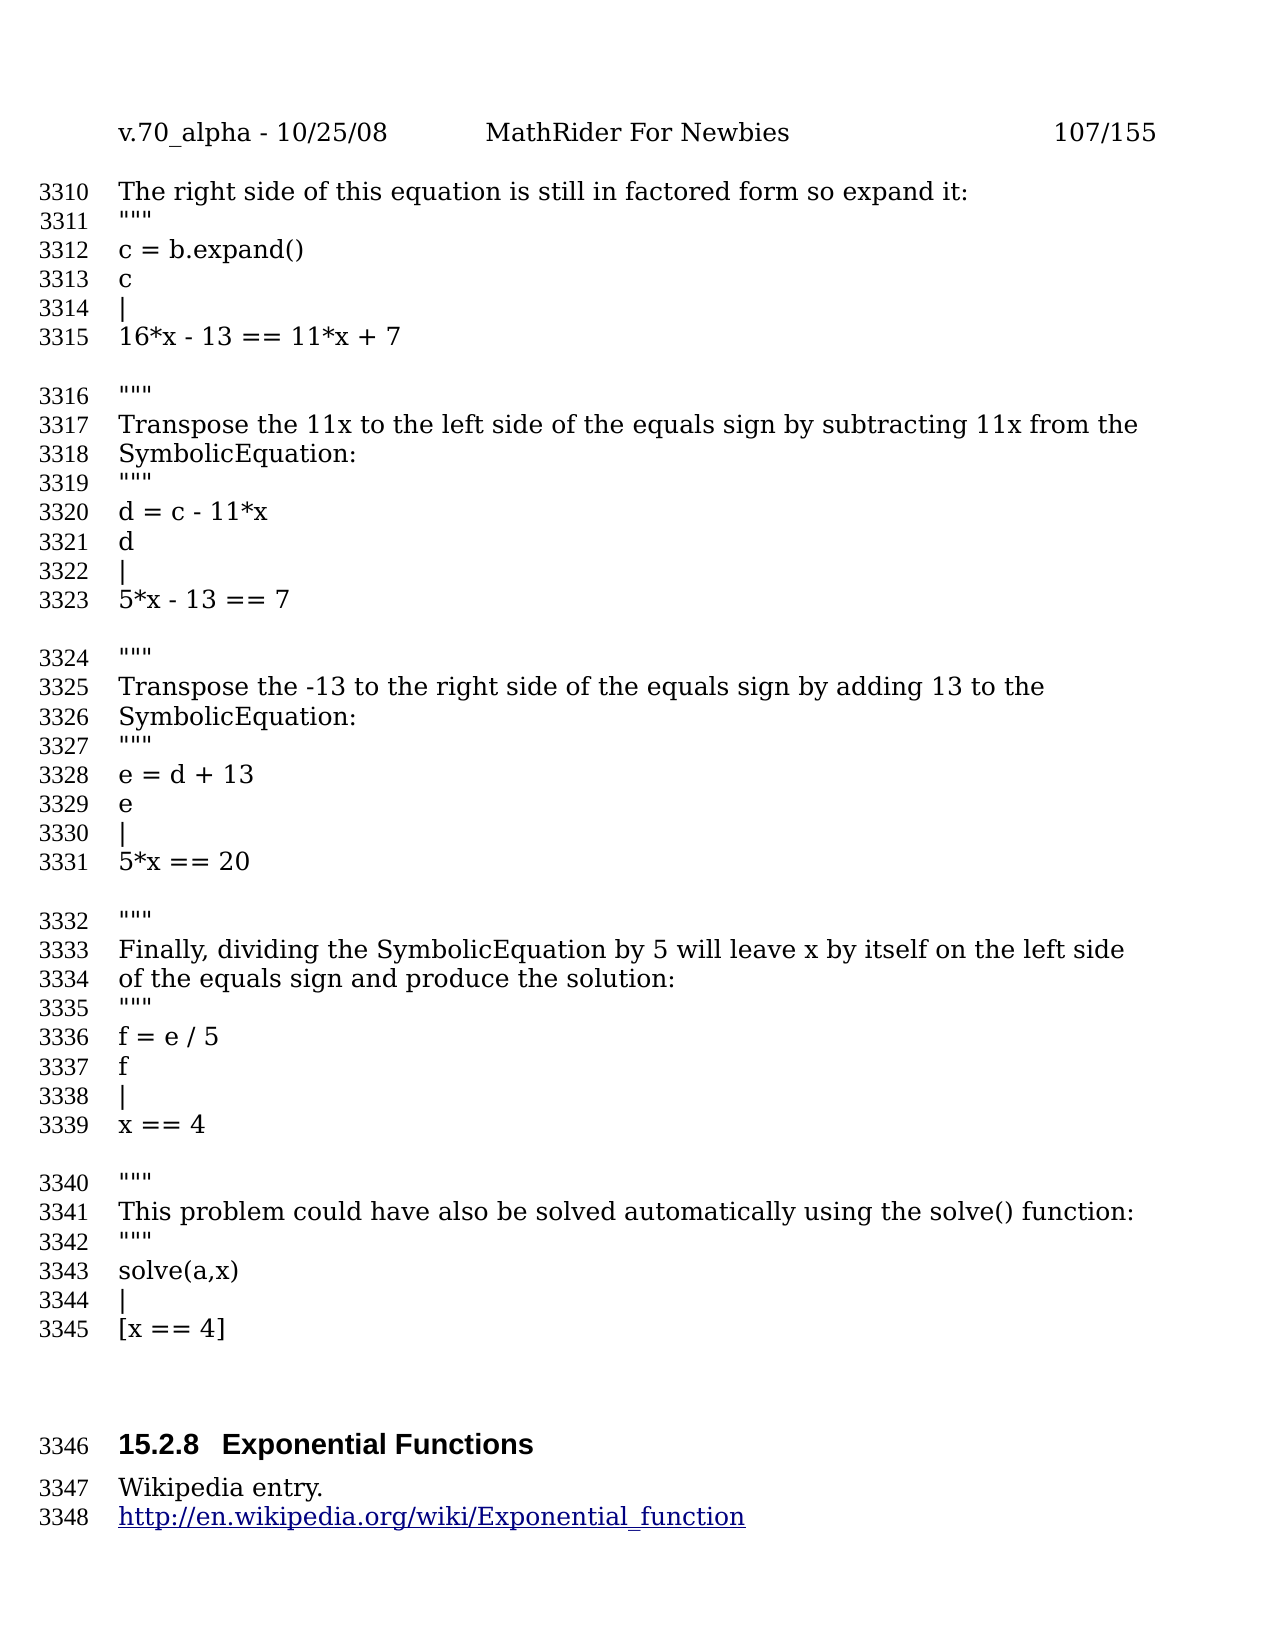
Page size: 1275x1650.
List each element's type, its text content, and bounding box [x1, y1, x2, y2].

text e = d + 13 [118, 760, 1157, 789]
text """ [118, 1227, 1157, 1256]
text """ [118, 993, 1157, 1023]
text """ [118, 1168, 1157, 1198]
text 5*x - 13 == 7 [118, 585, 1157, 614]
text | [118, 293, 1157, 323]
text Wikipedia entry. [118, 1473, 1157, 1502]
text [x == 4] [118, 1314, 1157, 1343]
text 16*x - 13 == 11*x + 7 [118, 323, 1157, 352]
text | [118, 1285, 1157, 1314]
text f = e / 5 [118, 1023, 1157, 1052]
text | [118, 818, 1157, 848]
text d [118, 527, 1157, 556]
text e [118, 789, 1157, 818]
text c = b.expand() [118, 235, 1157, 264]
text d = c - 11*x [118, 498, 1157, 527]
text """ [118, 381, 1157, 410]
text """ [118, 906, 1157, 935]
text """ [118, 206, 1157, 235]
text The right side of this equation is still in factored form so expand it: [118, 177, 1157, 206]
text """ [118, 468, 1157, 498]
text f [118, 1052, 1157, 1081]
text """ [118, 643, 1157, 673]
text | [118, 556, 1157, 585]
text This problem could have also be solved automatically using the solve() function: [118, 1198, 1157, 1227]
text x == 4 [118, 1110, 1157, 1139]
text solve(a,x) [118, 1256, 1157, 1285]
subtitle Exponential Functions [118, 1427, 1157, 1460]
text | [118, 1081, 1157, 1110]
text Transpose the 11x to the left side of the equals sign by subtracting 11x from the SymbolicEquation: [118, 410, 1157, 468]
text """ [118, 731, 1157, 760]
text Transpose the -13 to the right side of the equals sign by adding 13 to the SymbolicEquation: [118, 673, 1157, 731]
text c [118, 264, 1157, 293]
text 5*x == 20 [118, 848, 1157, 877]
text Finally, dividing the SymbolicEquation by 5 will leave x by itself on the left side of the equals sign and produce the solution: [118, 935, 1157, 993]
text http://en.wikipedia.org/wiki/Exponential_function [118, 1502, 1157, 1531]
